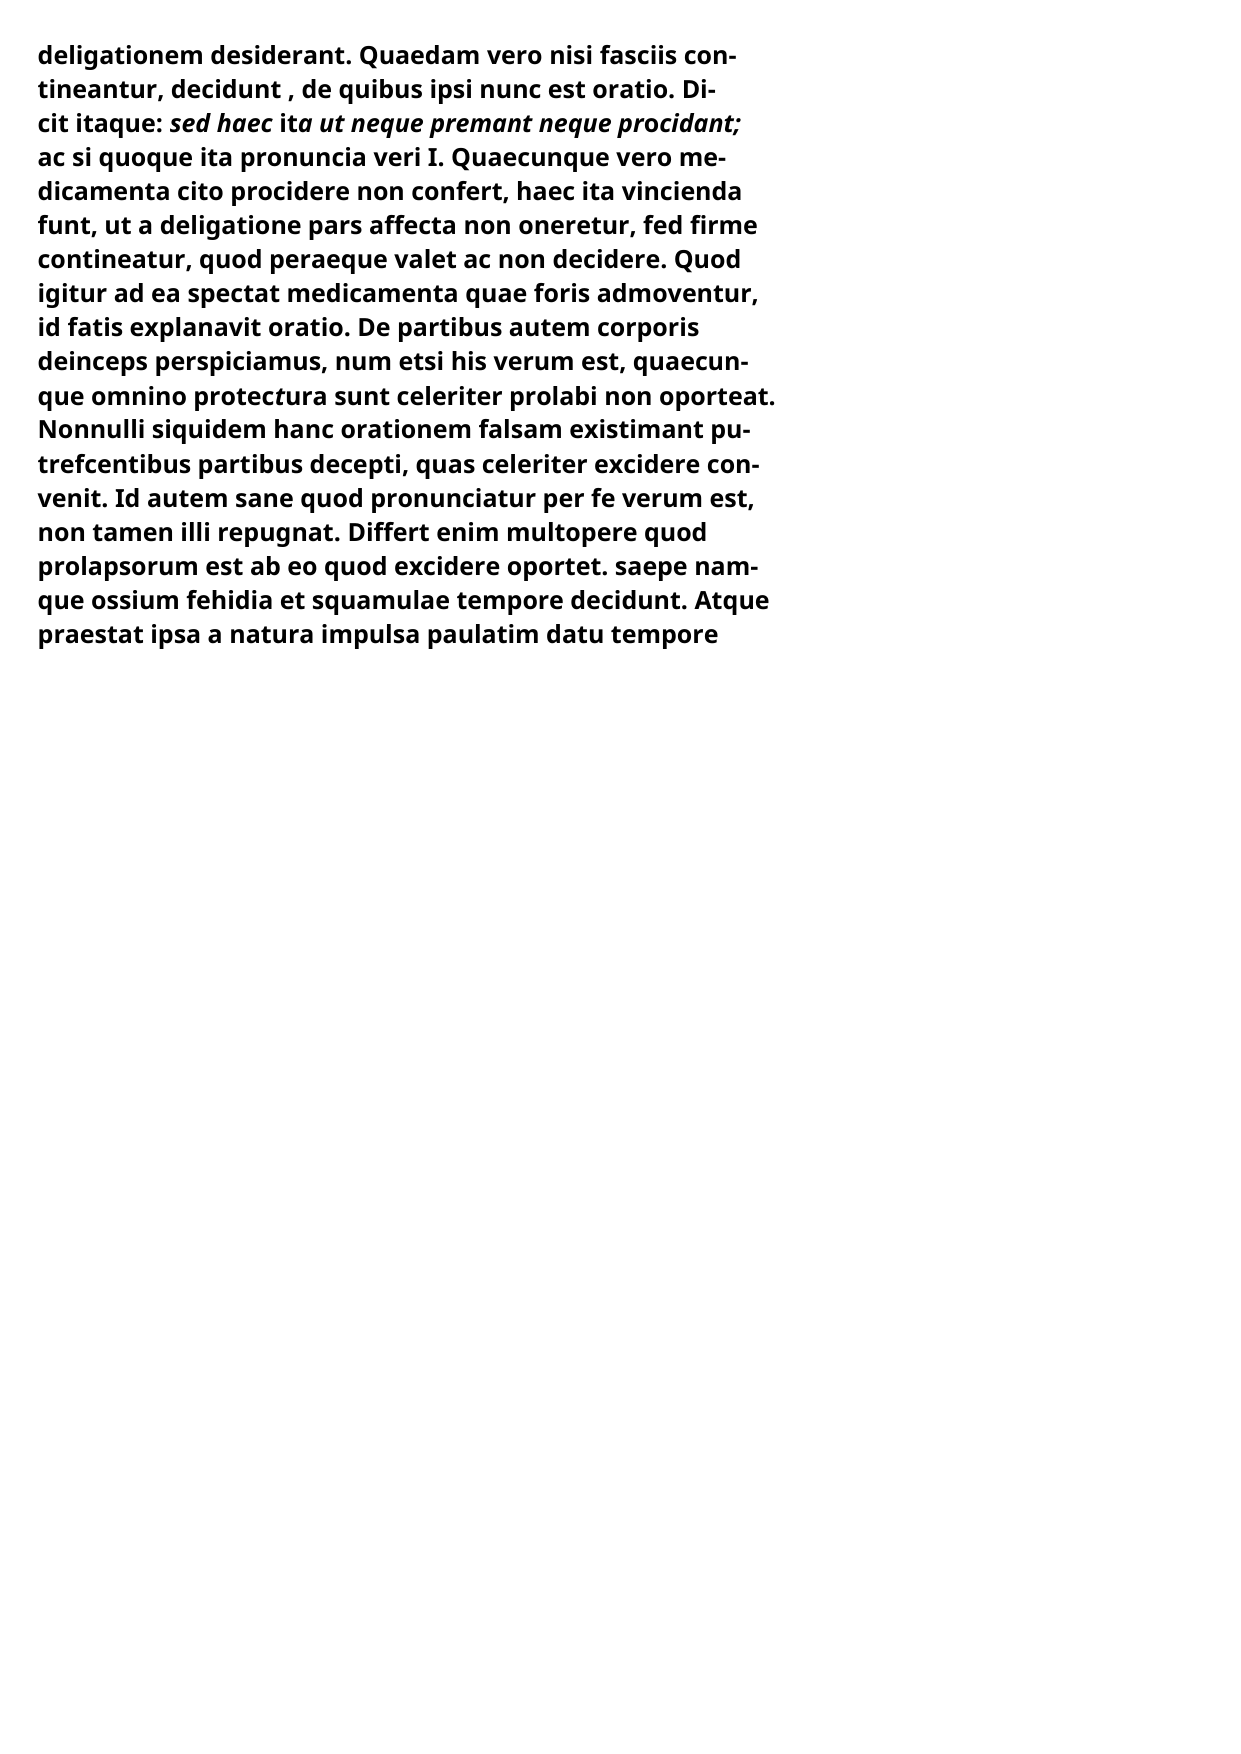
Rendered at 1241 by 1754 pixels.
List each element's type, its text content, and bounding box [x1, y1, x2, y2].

text deligationem desiderant. Quaedam vero nisi fasciis con- tineantur, decidunt , de quibus ipsi nunc est oratio. Di- cit itaque: sed haec ita ut neque premant neque procidant; ac si quoque ita pronuncia veri I. Quaecunque vero me- dicamenta cito procidere non confert, haec ita vincienda funt, ut a deligatione pars affecta non oneretur, fed firme contineatur, quod peraeque valet ac non decidere. Quod igitur ad ea spectat medicamenta quae foris admoventur, id fatis explanavit oratio. De partibus autem corporis deinceps perspiciamus, num etsi his verum est, quaecun- que omnino protectura sunt celeriter prolabi non oporteat. Nonnulli siquidem hanc orationem falsam existimant pu- trefcentibus partibus decepti, quas celeriter excidere con- venit. Id autem sane quod pronunciatur per fe verum est, non tamen illi repugnat. Differt enim multopere quod prolapsorum est ab eo quod excidere oportet. saepe nam- que ossium fehidia et squamulae tempore decidunt. Atque praestat ipsa a natura impulsa paulatim datu tempore [37, 37, 1203, 651]
